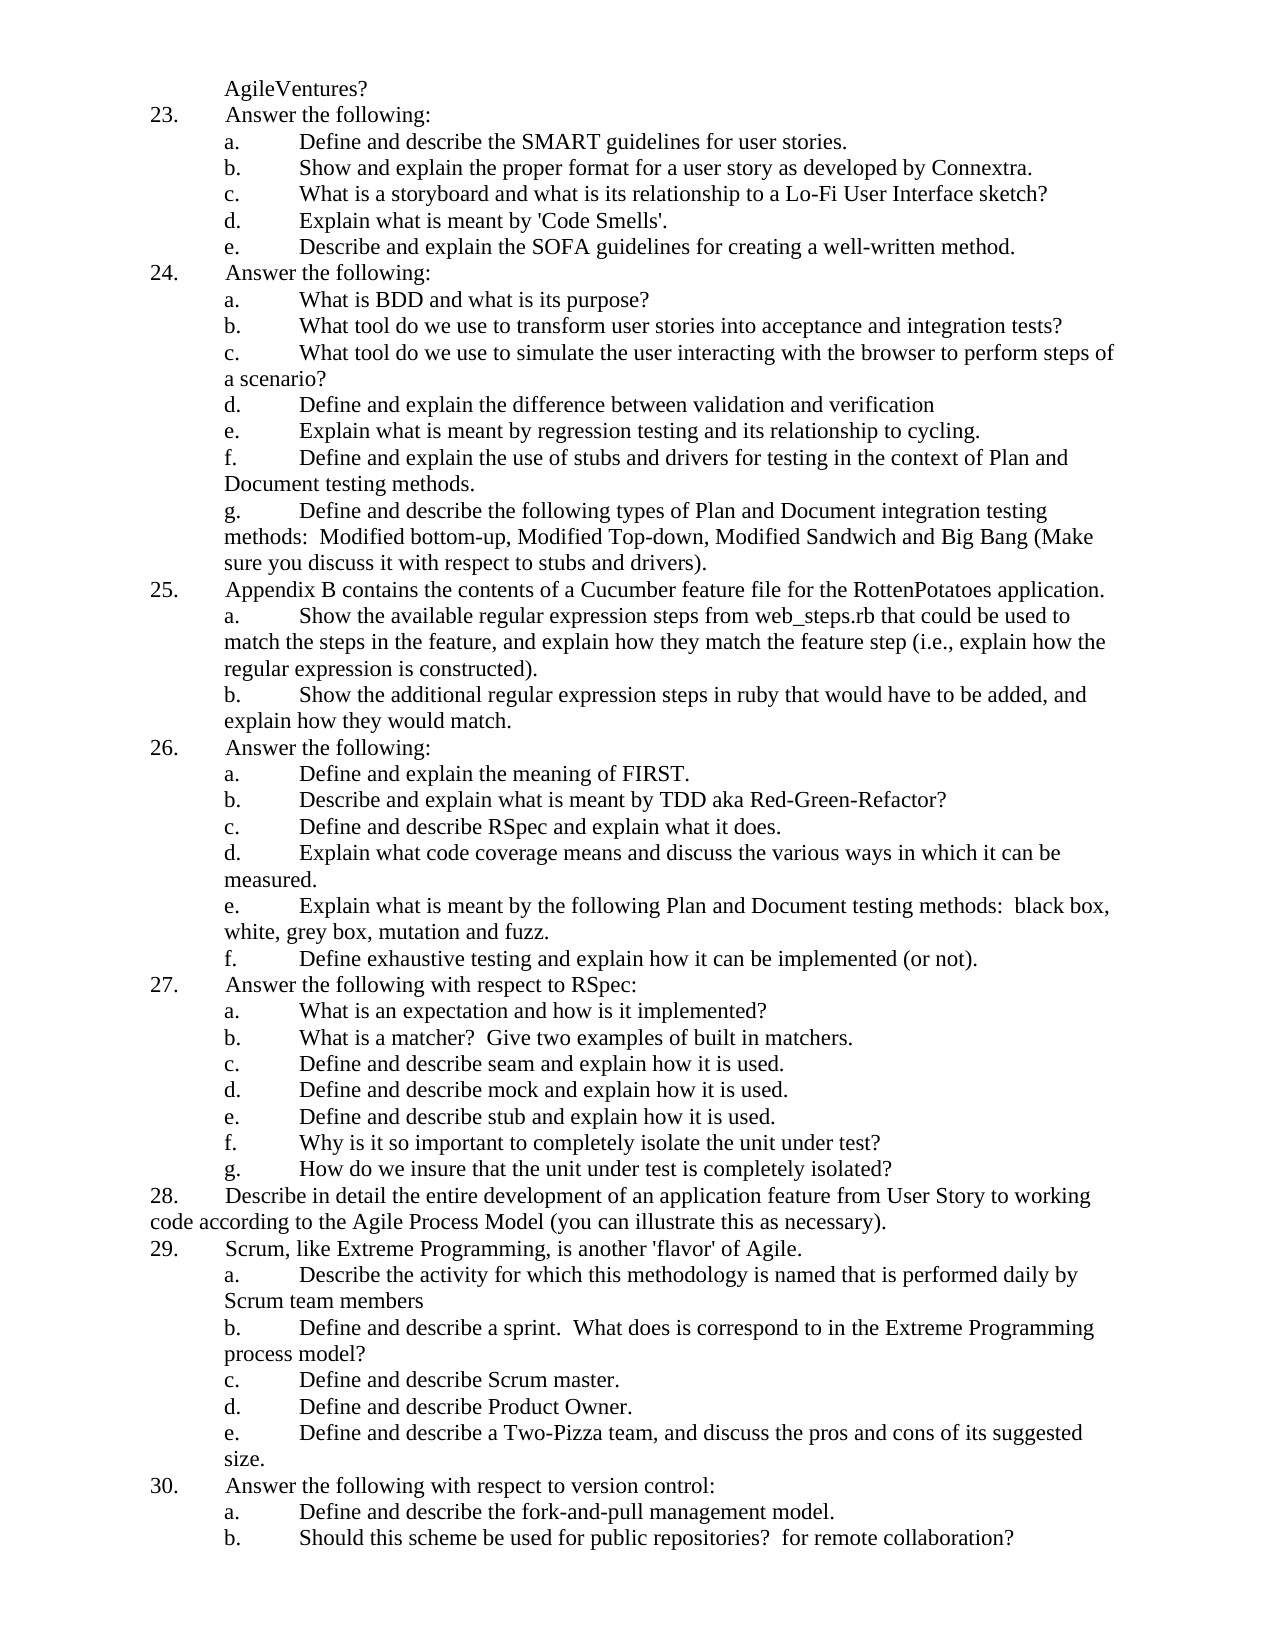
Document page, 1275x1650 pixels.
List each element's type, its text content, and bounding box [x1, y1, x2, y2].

text e. Define and describe stub and explain how it is used. [224, 1103, 1125, 1129]
text a. What is BDD and what is its purpose? [224, 286, 1125, 312]
text e. Explain what is meant by regression testing and its relationship to cycling. [224, 418, 1125, 444]
text g. How do we insure that the unit under test is completely isolated? [224, 1156, 1125, 1182]
text a. Show the available regular expression steps from web_steps.rb that could be used to match the steps in the feature, and explain how they match the feature step (i.e., explain how the regular expression is constructed). [224, 602, 1125, 681]
text g. Define and describe the following types of Plan and Document integration testing methods: Modified bottom-up, Modified Top-down, Modified Sandwich and Big Bang (Make sure you discuss it with respect to stubs and drivers). [224, 497, 1125, 576]
text d. Define and describe Product Owner. [224, 1393, 1125, 1419]
text 24. Answer the following: [150, 259, 1125, 286]
text c. What tool do we use to simulate the user interacting with the browser to perform steps of a scenario? [224, 338, 1125, 391]
text 30. Answer the following with respect to version control: [150, 1472, 1125, 1498]
text 29. Scrum, like Extreme Programming, is another 'flavor' of Agile. [150, 1234, 1125, 1261]
text f. Why is it so important to completely isolate the unit under test? [224, 1129, 1125, 1156]
text c. Define and describe RSpec and explain what it does. [224, 813, 1125, 839]
text a. What is an expectation and how is it implemented? [224, 997, 1125, 1024]
text f. Define and explain the use of stubs and drivers for testing in the context of Plan and Document testing methods. [224, 444, 1125, 497]
text 25. Appendix B contains the contents of a Cucumber feature file for the RottenPotatoes application. [150, 576, 1125, 602]
text a. Define and describe the fork-and-pull management model. [224, 1498, 1125, 1524]
text d. Explain what is meant by 'Code Smells'. [224, 207, 1125, 233]
text b. Should this scheme be used for public repositories? for remote collaboration? [224, 1524, 1125, 1551]
text 27. Answer the following with respect to RSpec: [150, 971, 1125, 997]
text e. Explain what is meant by the following Plan and Document testing methods: black box, white, grey box, mutation and fuzz. [224, 892, 1125, 945]
text 23. Answer the following: [150, 101, 1125, 128]
text 28. Describe in detail the entire development of an application feature from User Story to working code according to the Agile Process Model (you can illustrate this as necessary). [150, 1182, 1125, 1234]
text d. Explain what code coverage means and discuss the various ways in which it can be measured. [224, 839, 1125, 892]
text b. Describe and explain what is meant by TDD aka Red-Green-Refactor? [224, 787, 1125, 813]
text c. Define and describe seam and explain how it is used. [224, 1050, 1125, 1076]
text d. Define and explain the difference between validation and verification [224, 391, 1125, 418]
text b. Define and describe a sprint. What does is correspond to in the Extreme Programming process model? [224, 1314, 1125, 1366]
text a. Define and describe the SMART guidelines for user stories. [224, 128, 1125, 154]
text b. What tool do we use to transform user stories into acceptance and integration tests? [224, 312, 1125, 338]
text a. Define and explain the meaning of FIRST. [224, 760, 1125, 787]
text f. Define exhaustive testing and explain how it can be implemented (or not). [224, 945, 1125, 971]
text 26. Answer the following: [150, 734, 1125, 760]
text c. What is a storyboard and what is its relationship to a Lo-Fi User Interface sketch? [224, 180, 1125, 207]
text b. Show the additional regular expression steps in ruby that would have to be added, and explain how they would match. [224, 681, 1125, 734]
text AgileVentures? [224, 75, 1125, 101]
text e. Describe and explain the SOFA guidelines for creating a well-written method. [224, 233, 1125, 259]
text d. Define and describe mock and explain how it is used. [224, 1076, 1125, 1103]
text c. Define and describe Scrum master. [224, 1366, 1125, 1393]
text b. Show and explain the proper format for a user story as developed by Connextra. [224, 154, 1125, 180]
text e. Define and describe a Two-Pizza team, and discuss the pros and cons of its suggested size. [224, 1419, 1125, 1472]
text b. What is a matcher? Give two examples of built in matchers. [224, 1024, 1125, 1050]
text a. Describe the activity for which this methodology is named that is performed daily by Scrum team members [224, 1261, 1125, 1314]
